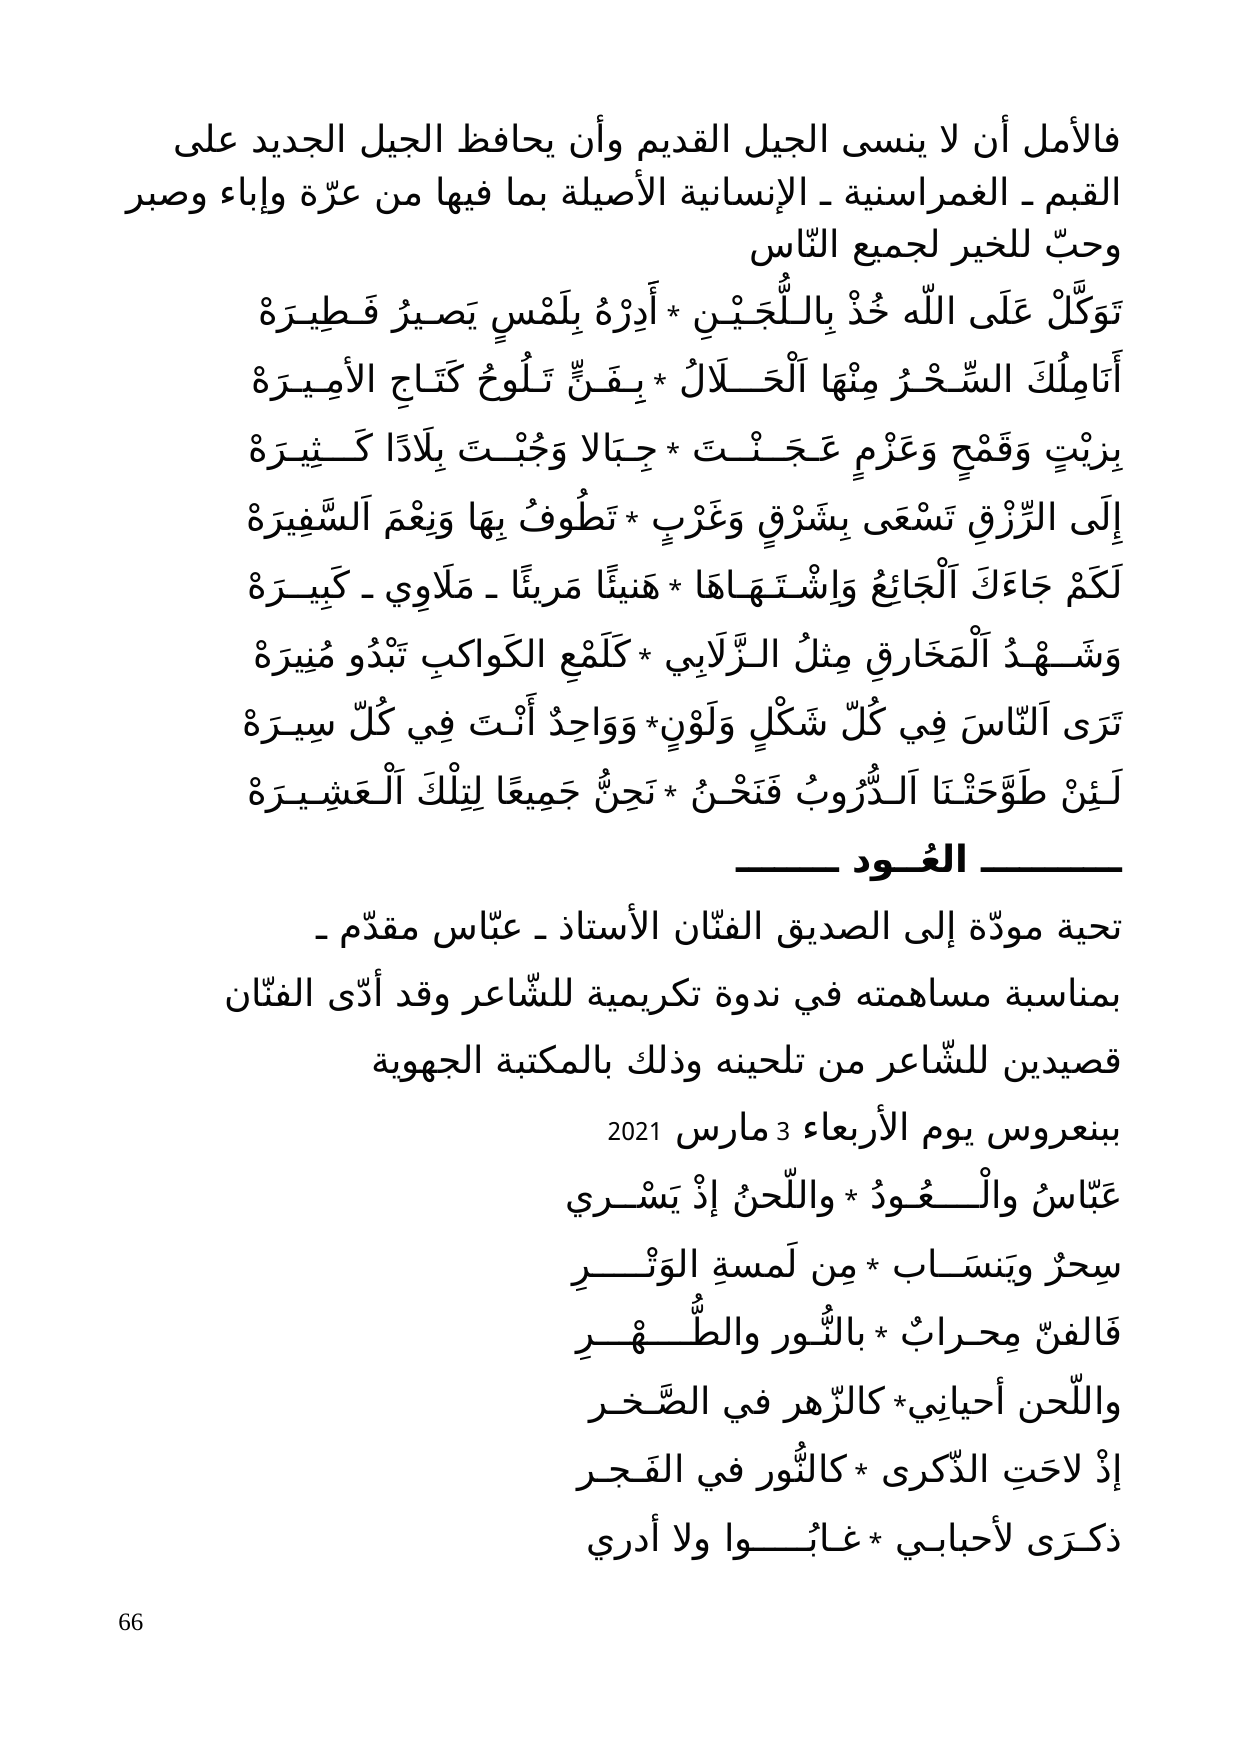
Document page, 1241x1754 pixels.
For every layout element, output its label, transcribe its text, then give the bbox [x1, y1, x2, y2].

text إذْ لاحَتِ الذّكرى * كالنُّور في الفَـجـر [118, 1448, 1122, 1493]
text فَالفنّ مِحـرابٌ * بالنُّـور والطُّــــهْـــرِ [118, 1311, 1122, 1356]
text لَكَمْ جَاءَكَ اَلْجَائِعُ وَاِشْـتَـهَـاهَا * هَنيئًا مَريئًا ـ مَلَاوِي ـ كَبِيــرَهْ [118, 564, 1122, 609]
text سِحرٌ ويَنسَــاب * مِن لَمسةِ الوَتْـــــرِ [118, 1242, 1122, 1287]
text وَشَــهْـدُ اَلْمَخَارقِ مِثلُ الـزَّلَابِي * كَلَمْعِ الكَواكبِ تَبْدُو مُنِيرَهْ [118, 632, 1122, 677]
text إِلَى الرِّزْقِ تَسْعَى بِشَرْقٍ وَغَرْبٍ * تَطُوفُ بِهَا وَنِعْمَ اَلسَّفِيرَهْ [118, 495, 1122, 540]
text قصيدين للشّاعر من تلحينه وذلك بالمكتبة الجهوية [118, 1038, 1122, 1082]
text ببنعروس يوم الأربعاء 3 مارس 2021 [118, 1105, 1122, 1150]
text لَـئِنْ طَوَّحََتْـنَا اَلـدُّرُوبُ فَنَحْـنُ * نَحِنُّ جَمِيعًا لِتِلْكَ اَلْـعَشِـيـرَهْ [118, 769, 1122, 814]
text فالأمل أن لا ينسى الجيل القديم وأن يحافظ الجيل الجديد على القبم ـ الغمراسنية ـ الإنسانية الأصيلة بما فيها من عرّة وإباء وصبر وحبّ للخير لجميع النّاس [118, 118, 1122, 266]
text بِزيْتٍ وَقَمْحٍ وَعَزْمٍ عََـجَــنْــتَ * جِـبَالا وََجُبْــتَ بِلَادًا كَـــثِيـرَهْ [118, 427, 1122, 472]
text أَنَامِلُكَ السِّـحْـرُ مِنْهَا اَلْحَـــلَالُ * بِِـفَـنٍّ تَـلُوحُ كَتَـاجِ الأمِـيـرَهْ [118, 358, 1122, 403]
text عَبّاسُ والْــــعُـودُ * واللّحنُ إذْ يَسْــري [118, 1174, 1122, 1219]
text تَوَكَّلْ عَلَى اللّه خُذْ بِالـلُّجَـيْـنِ * أََدِرْهُ بِلَمْسٍ يَصـيرُ فَـطِيـرَهْ [118, 289, 1122, 334]
text بمناسبة مساهمته في ندوة تكريمية للشّاعر وقد أدّى الفنّان [118, 972, 1122, 1015]
text ذكـرَى لأحبابـي * غـابُـــــوا ولا أدري [118, 1517, 1122, 1562]
text واللّحن أحيانِي* كالزّهر في الصَّـخـر [118, 1379, 1122, 1424]
text تحية مودّة إلى الصديق الفنّان الأستاذ ـ عبّاس مقدّم ـ [118, 905, 1122, 948]
text تَرَى اَلنّاسَ فِي كُلّ شَكْلٍ وَلَوْنٍ* وَوَاحِدٌ أَنْـتَ فِي كُلّ سِيـرَهْ [118, 701, 1122, 746]
text ـــــــــــ العُــود ــــــــ [118, 838, 1122, 882]
